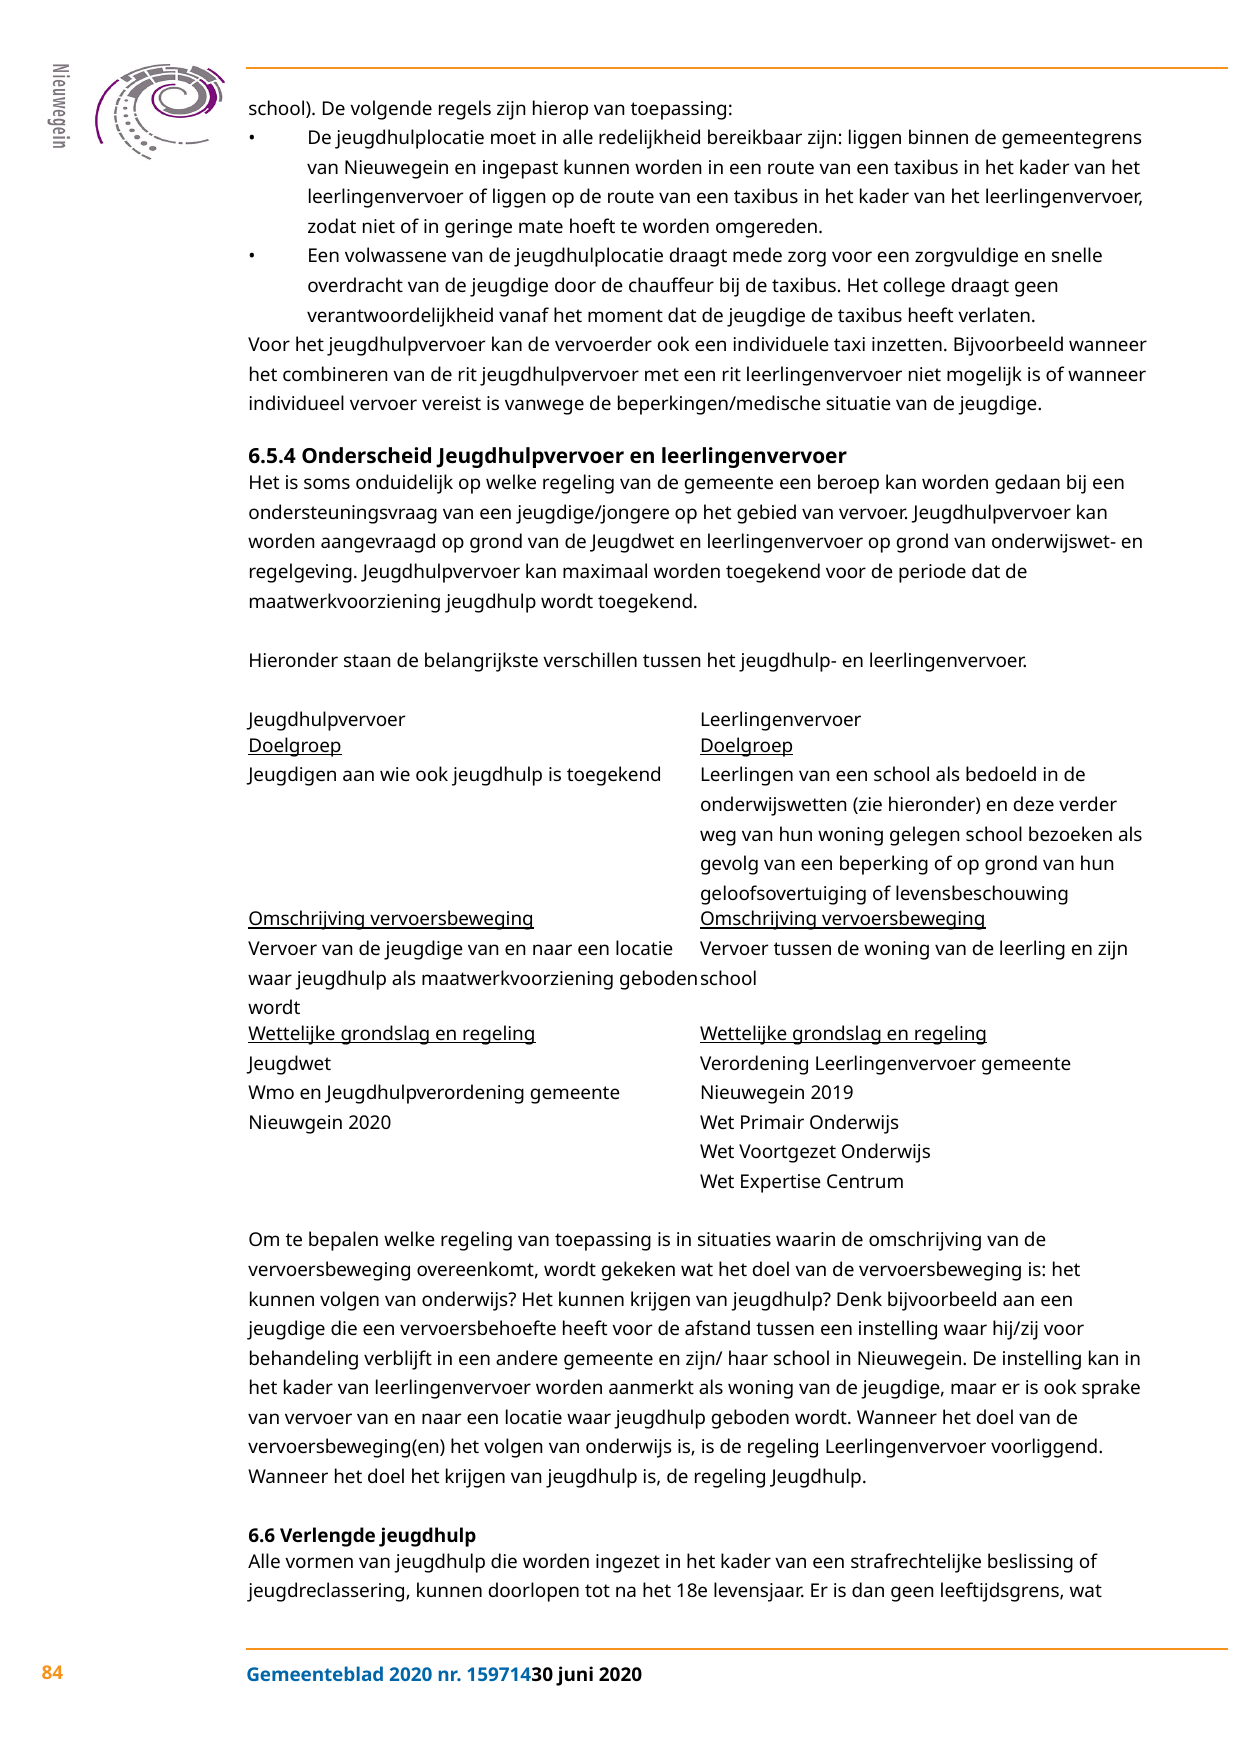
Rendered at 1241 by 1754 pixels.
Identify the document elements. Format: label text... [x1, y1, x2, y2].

text Het is soms onduidelijk op welke regeling van de gemeente een beroep kan worden gedaan bij een ondersteuningsvraag van een jeugdige/jongere op het gebied van vervoer. Jeugdhulpvervoer kan worden aangevraagd op grond van de Jeugdwet en leerlingenvervoer op grond van onderwijswet- en regelgeving. Jeugdhulpvervoer kan maximaal worden toegekend voor de periode dat de maatwerkvoorziening jeugdhulp wordt toegekend. [248, 469, 1152, 613]
text Alle vormen van jeugdhulp die worden ingezet in het kader van een strafrechtelijke beslissing of jeugdreclassering, kunnen doorlopen tot na het 18e levensjaar. Er is dan geen leeftijdsgrens, wat [248, 1548, 1152, 1603]
list Een volwassene van de jeugdhulplocatie draagt mede zorg voor een zorgvuldige en snelle overdracht van de jeugdige door de chauffeur bij de taxibus. Het college draagt geen verantwoordelijkheid vanaf het moment dat de jeugdige de taxibus heeft verlaten. [248, 243, 1152, 328]
text 6.6 Verlengde jeugdhulp [248, 1522, 1152, 1548]
picture [41, 47, 231, 172]
table_header Leerlingenvervoer [700, 706, 1152, 732]
table_cell Omschrijving vervoersbeweging Vervoer van de jeugdige van en naar een locatie waar jeugdhulp als maatwerkvoorziening geboden wordt [248, 906, 700, 1020]
table_cell Doelgroep Jeugdigen aan wie ook jeugdhulp is toegekend [248, 732, 700, 906]
text Hieronder staan de belangrijkste verschillen tussen het jeugdhulp- en leerlingenvervoer. [248, 647, 1152, 673]
table_cell Wettelijke grondslag en regeling Jeugdwet Wmo en Jeugdhulpverordening gemeente Nieuwgein 2020 [248, 1020, 700, 1194]
table_cell Doelgroep Leerlingen van een school als bedoeld in de onderwijswetten (zie hieronder) en deze verder weg van hun woning gelegen school bezoeken als gevolg van een beperking of op grond van hun geloofsovertuiging of levensbeschouwing [700, 732, 1152, 906]
text school). De volgende regels zijn hierop van toepassing: [248, 95, 1152, 121]
text 6.5.4 Onderscheid Jeugdhulpvervoer en leerlingenvervoer [248, 441, 1152, 469]
table_header Jeugdhulpvervoer [248, 706, 700, 732]
text Om te bepalen welke regeling van toepassing is in situaties waarin de omschrijving van de vervoersbeweging overeenkomt, wordt gekeken wat het doel van de vervoersbeweging is: het kunnen volgen van onderwijs? Het kunnen krijgen van jeugdhulp? Denk bijvoorbeeld aan een jeugdige die een vervoersbehoefte heeft voor de afstand tussen een instelling waar hij/zij voor behandeling verblijft in een andere gemeente en zijn/ haar school in Nieuwegein. De instelling kan in het kader van leerlingenvervoer worden aanmerkt als woning van de jeugdige, maar er is ook sprake van vervoer van en naar een locatie waar jeugdhulp geboden wordt. Wanneer het doel van de vervoersbeweging(en) het volgen van onderwijs is, is de regeling Leerlingenvervoer voorliggend. Wanneer het doel het krijgen van jeugdhulp is, de regeling Jeugdhulp. [248, 1227, 1152, 1489]
list De jeugdhulplocatie moet in alle redelijkheid bereikbaar zijn: liggen binnen de gemeentegrens van Nieuwegein en ingepast kunnen worden in een route van een taxibus in het kader van het leerlingenvervoer of liggen op de route van een taxibus in het kader van het leerlingenvervoer, zodat niet of in geringe mate hoeft te worden omgereden. [248, 124, 1152, 239]
table_cell Wettelijke grondslag en regeling Verordening Leerlingenvervoer gemeente Nieuwegein 2019 Wet Primair Onderwijs Wet Voortgezet Onderwijs Wet Expertise Centrum [700, 1020, 1152, 1194]
text Voor het jeugdhulpvervoer kan de vervoerder ook een individuele taxi inzetten. Bijvoorbeeld wanneer het combineren van de rit jeugdhulpvervoer met een rit leerlingenvervoer niet mogelijk is of wanneer individueel vervoer vereist is vanwege de beperkingen/medische situatie van de jeugdige. [248, 331, 1152, 416]
table_cell Omschrijving vervoersbeweging Vervoer tussen de woning van de leerling en zijn school [700, 906, 1152, 1020]
